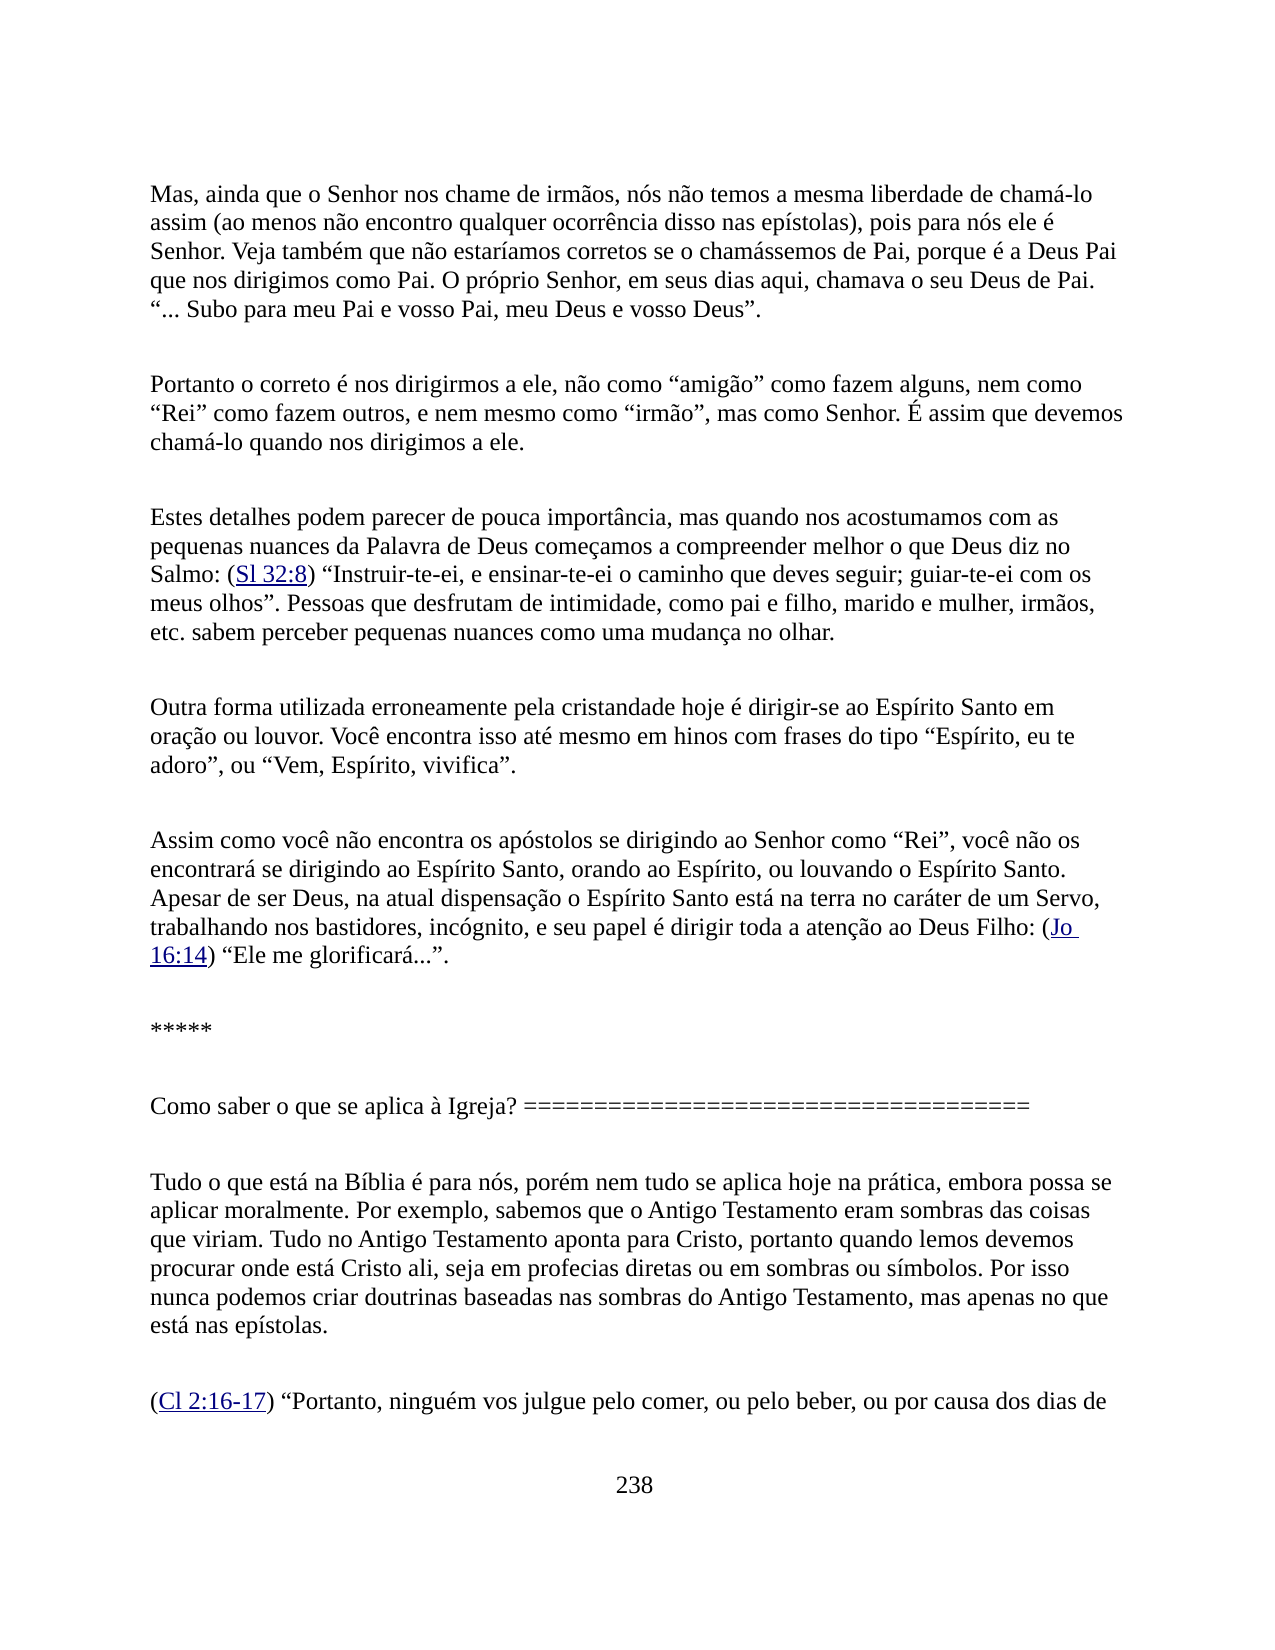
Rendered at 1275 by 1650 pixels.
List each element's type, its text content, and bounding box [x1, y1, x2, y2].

text Portanto o correto é nos dirigirmos a ele, não como “amigão” como fazem alguns, nem como “Rei” como fazem outros, e nem mesmo como “irmão”, mas como Senhor. É assim que devemos chamá-lo quando nos dirigimos a ele. [150, 340, 1125, 455]
text Estes detalhes podem parecer de pouca importância, mas quando nos acostumamos com as pequenas nuances da Palavra de Deus começamos a compreender melhor o que Deus diz no Salmo: (Sl 32:8) “Instruir-te-ei, e ensinar-te-ei o caminho que deves seguir; guiar-te-ei com os meus olhos”. Pessoas que desfrutam de intimidade, como pai e filho, marido e mulher, irmãos, etc. sabem perceber pequenas nuances como uma mudança no olhar. [150, 473, 1125, 646]
text Como saber o que se aplica à Igreja? ==================================== [150, 1062, 1125, 1120]
text Assim como você não encontra os apóstolos se dirigindo ao Senhor como “Rei”, você não os encontrará se dirigindo ao Espírito Santo, orando ao Espírito, ou louvando o Espírito Santo. Apesar de ser Deus, na atual dispensação o Espírito Santo está na terra no caráter de um Servo, trabalhando nos bastidores, incógnito, e seu papel é dirigir toda a atenção ao Deus Filho: (Jo 16:14) “Ele me glorificará...”. [150, 797, 1125, 969]
text Mas, ainda que o Senhor nos chame de irmãos, nós não temos a mesma liberdade de chamá-lo assim (ao menos não encontro qualquer ocorrência disso nas epístolas), pois para nós ele é Senhor. Veja também que não estaríamos corretos se o chamássemos de Pai, porque é a Deus Pai que nos dirigimos como Pai. O próprio Senhor, em seus dias aqui, chamava o seu Deus de Pai. “... Subo para meu Pai e vosso Pai, meu Deus e vosso Deus”. [150, 150, 1125, 322]
text (Cl 2:16-17) “Portanto, ninguém vos julgue pelo comer, ou pelo beber, ou por causa dos dias de [150, 1357, 1125, 1414]
text ***** [150, 987, 1125, 1044]
text Tudo o que está na Bíblia é para nós, porém nem tudo se aplica hoje na prática, embora possa se aplicar moralmente. Por exemplo, sabemos que o Antigo Testamento eram sombras das coisas que viriam. Tudo no Antigo Testamento aponta para Cristo, portanto quando lemos devemos procurar onde está Cristo ali, seja em profecias diretas ou em sombras ou símbolos. Por isso nunca podemos criar doutrinas baseadas nas sombras do Antigo Testamento, mas apenas no que está nas epístolas. [150, 1138, 1125, 1339]
text Outra forma utilizada erroneamente pela cristandade hoje é dirigir-se ao Espírito Santo em oração ou louvor. Você encontra isso até mesmo em hinos com frases do tipo “Espírito, eu te adoro”, ou “Vem, Espírito, vivifica”. [150, 664, 1125, 779]
